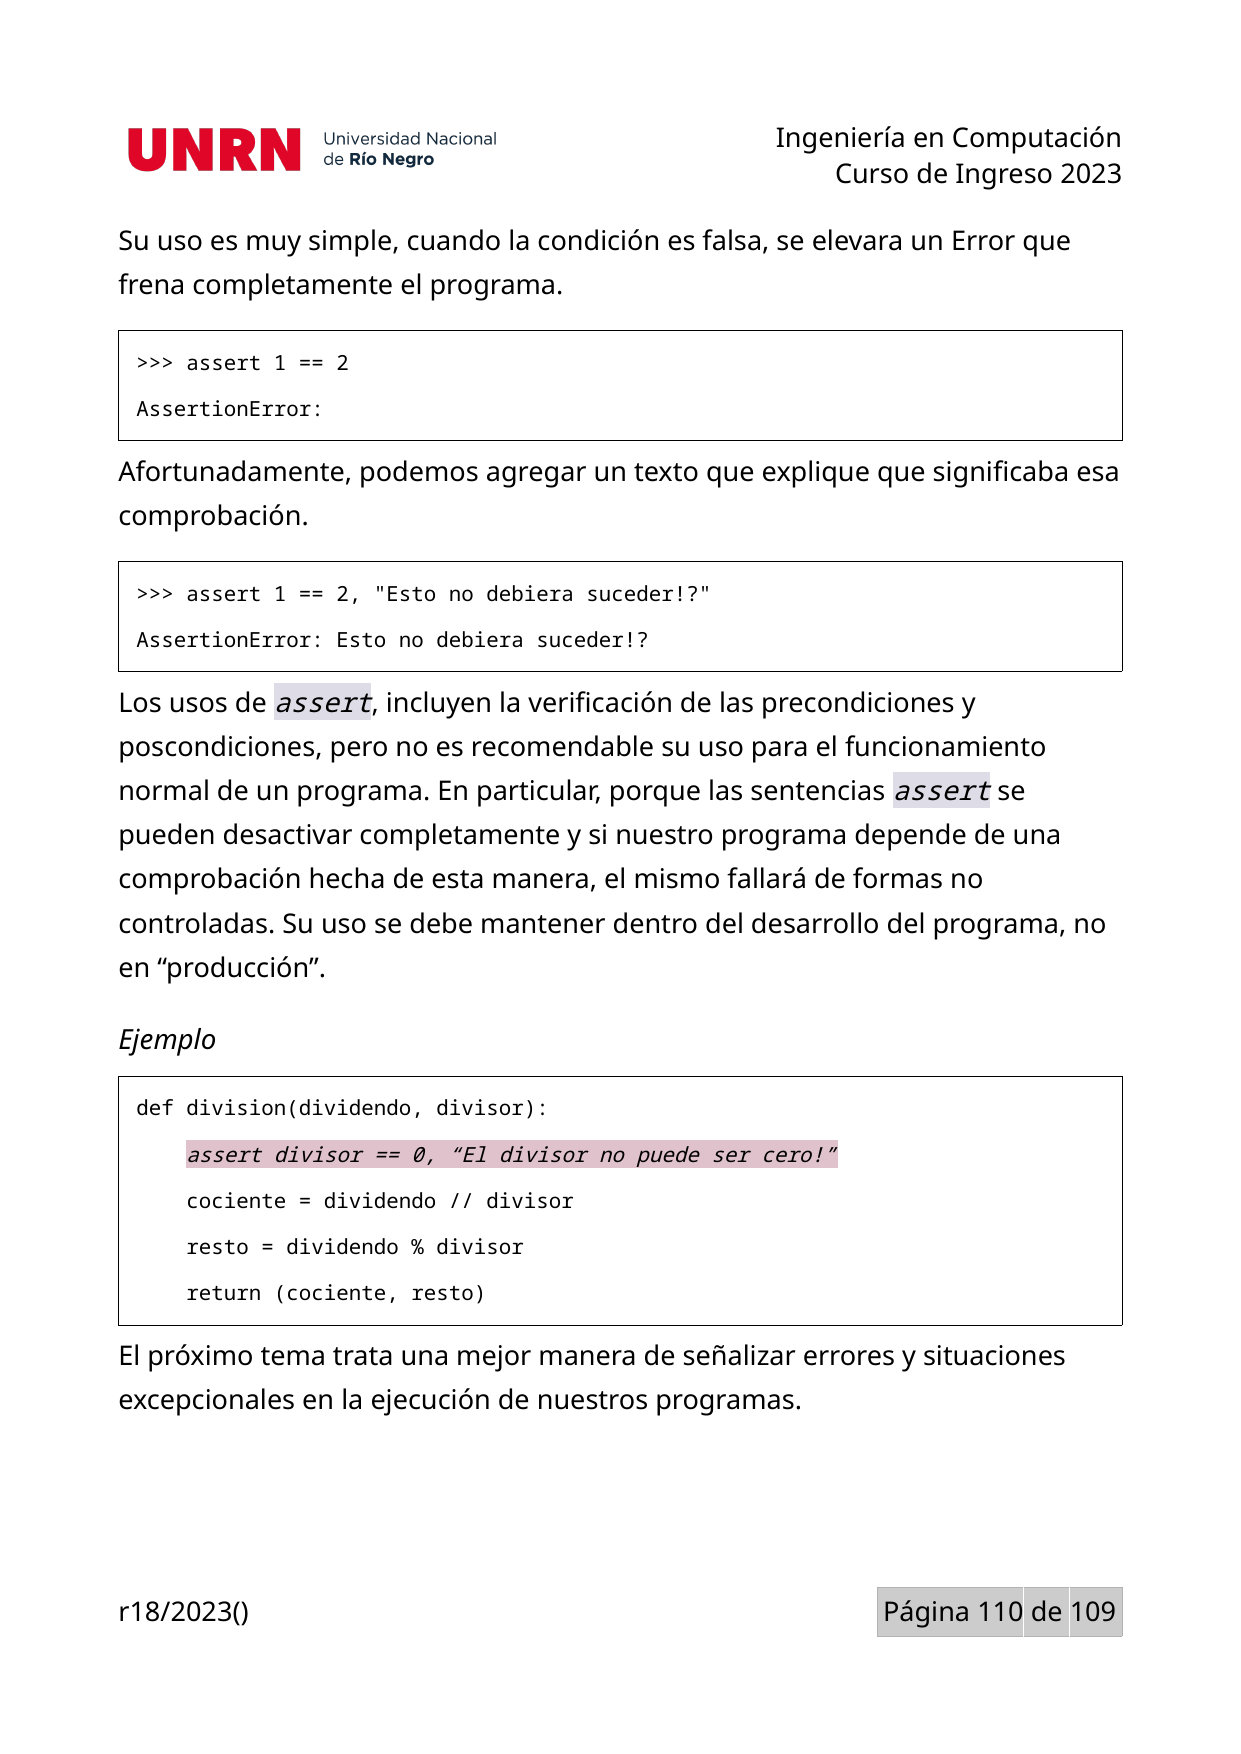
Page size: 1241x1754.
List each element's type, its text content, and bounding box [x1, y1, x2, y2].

text Los usos de assert, incluyen la verificación de las precondiciones y poscondiciones, pero no es recomendable su uso para el funcionamiento normal de un programa. En particular, porque las sentencias assert se pueden desactivar completamente y si nuestro programa depende de una comprobación hecha de esta manera, el mismo fallará de formas no controladas. Su uso se debe mantener dentro del desarrollo del programa, no en “producción”. [118, 683, 1122, 985]
text def division(dividendo, divisor): [119, 1077, 1122, 1122]
text Afortunadamente, podemos agregar un texto que explique que significaba esa comprobación. [118, 452, 1122, 533]
text return (cociente, resto) [119, 1261, 1122, 1325]
text AssertionError: Esto no debiera suceder!? [119, 607, 1122, 671]
text assert divisor == 0, “El divisor no puede ser cero!” [119, 1122, 1122, 1168]
picture [118, 118, 505, 180]
text AssertionError: [119, 376, 1122, 440]
text >>> assert 1 == 2, "Esto no debiera suceder!?" [119, 562, 1122, 607]
text >>> assert 1 == 2 [119, 331, 1122, 376]
subtitle Ejemplo [118, 1019, 1122, 1057]
text El próximo tema trata una mejor manera de señalizar errores y situaciones excepcionales en la ejecución de nuestros programas. [118, 1336, 1122, 1417]
text resto = dividendo % divisor [119, 1214, 1122, 1261]
text cociente = dividendo // divisor [119, 1168, 1122, 1214]
text Su uso es muy simple, cuando la condición es falsa, se elevara un Error que frena completamente el programa. [118, 221, 1122, 302]
